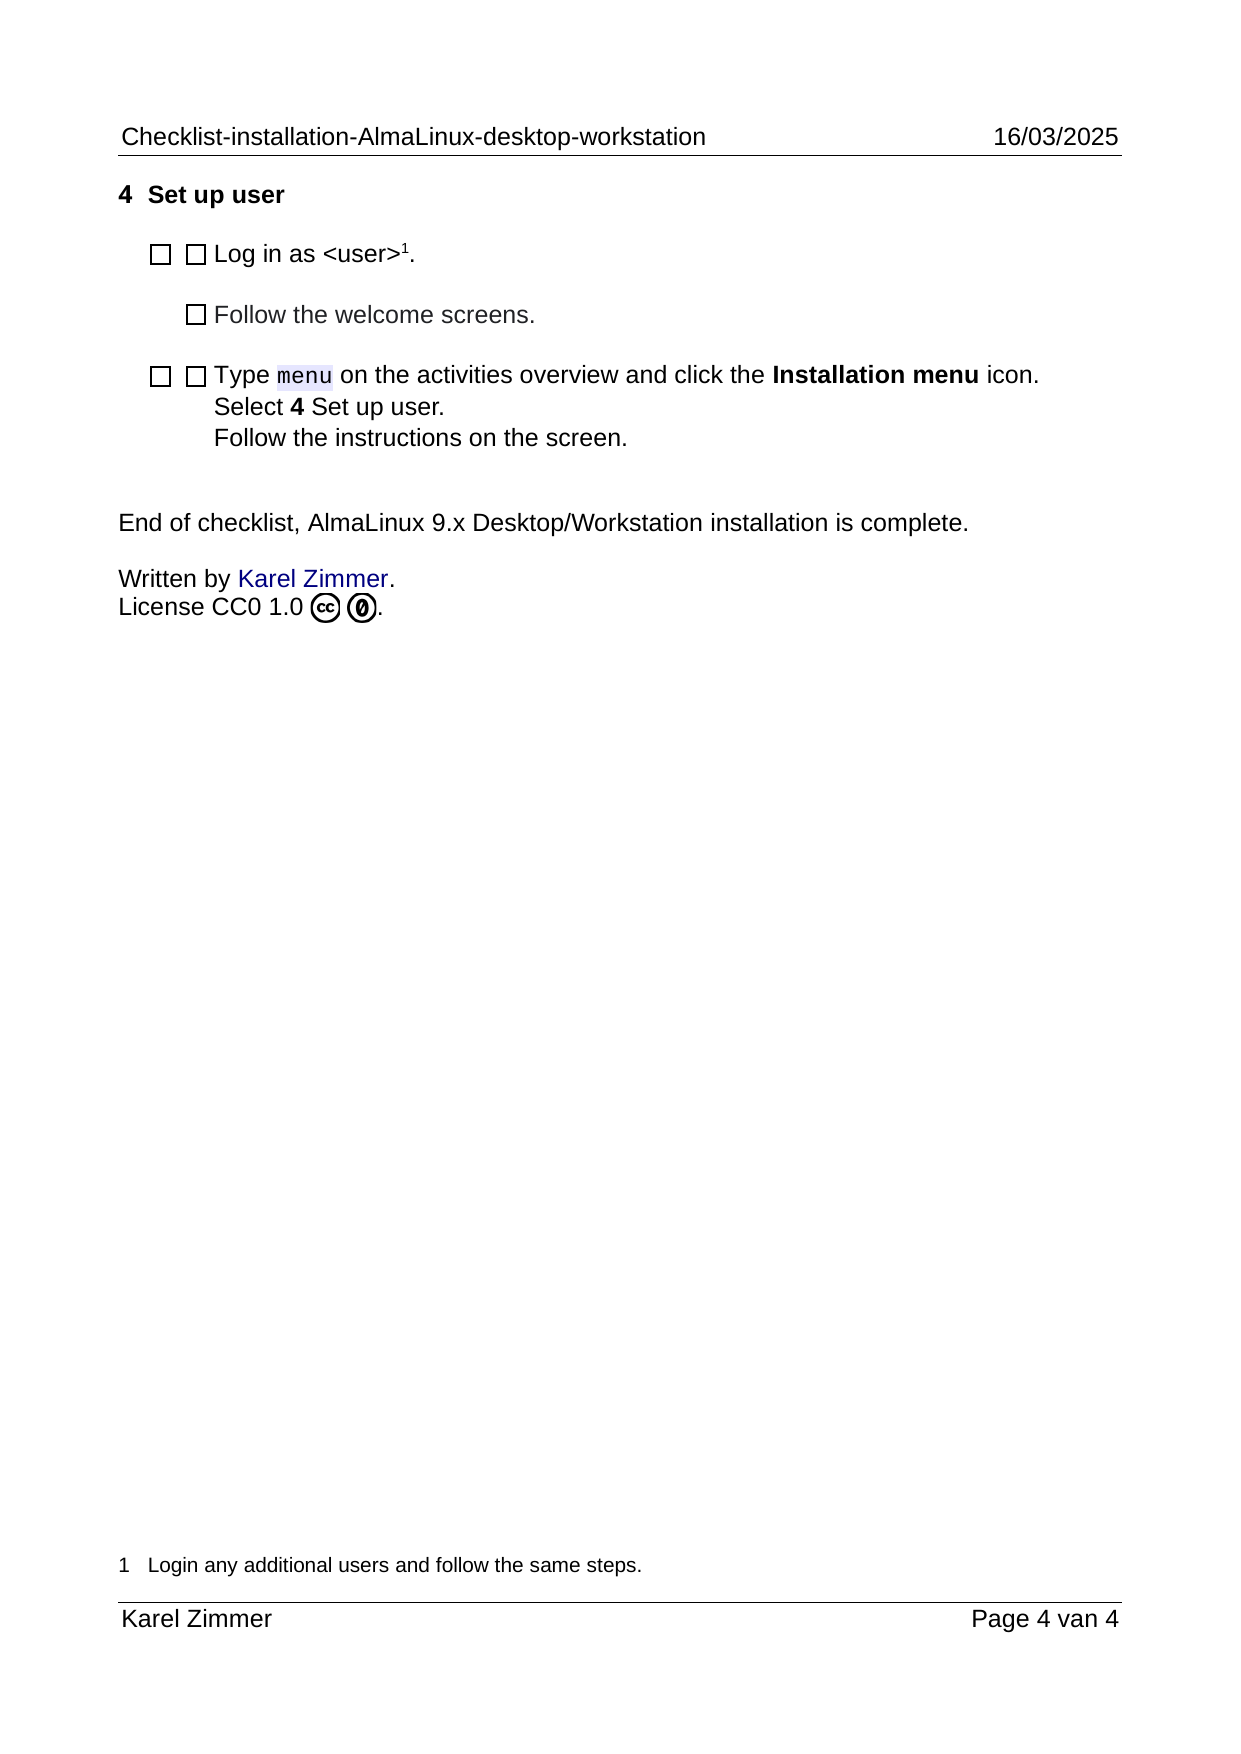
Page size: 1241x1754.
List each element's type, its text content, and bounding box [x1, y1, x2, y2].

table_cell [118, 423, 142, 453]
table_cell Select 4 Set up user. [213, 392, 1122, 422]
table_cell [213, 269, 1122, 300]
table_cell [142, 330, 177, 360]
table_cell [118, 300, 142, 330]
table_cell [177, 330, 213, 360]
picture [310, 593, 340, 623]
table_cell [177, 300, 213, 330]
table_cell [177, 360, 213, 392]
table_cell [177, 269, 213, 300]
table_cell [118, 330, 142, 360]
table_header [118, 239, 142, 269]
table_cell [177, 423, 213, 453]
table_cell [118, 360, 142, 392]
text Written by Karel Zimmer. [118, 565, 1122, 593]
table_cell [142, 269, 177, 300]
table_cell Follow the instructions on the screen. [213, 423, 1122, 453]
table_cell [142, 360, 177, 392]
table_cell Type menu on the activities overview and click the Installation menu icon. [213, 360, 1122, 392]
text . [377, 593, 1122, 622]
table_cell [142, 392, 177, 422]
table_header [177, 239, 213, 269]
list Set up user [118, 177, 1122, 211]
table_header [142, 239, 177, 269]
picture [347, 593, 377, 623]
table_cell [118, 269, 142, 300]
table_header Log in as <user>. [213, 239, 1122, 269]
table_cell Follow the welcome screens. [213, 300, 1122, 330]
text License CC0 1.0 [118, 593, 310, 622]
table_cell [142, 423, 177, 453]
text End of checklist, AlmaLinux 9.x Desktop/Workstation installation is complete. [118, 509, 1122, 537]
table_cell [118, 392, 142, 422]
table_cell [177, 392, 213, 422]
table_cell [213, 330, 1122, 360]
table_cell [142, 300, 177, 330]
